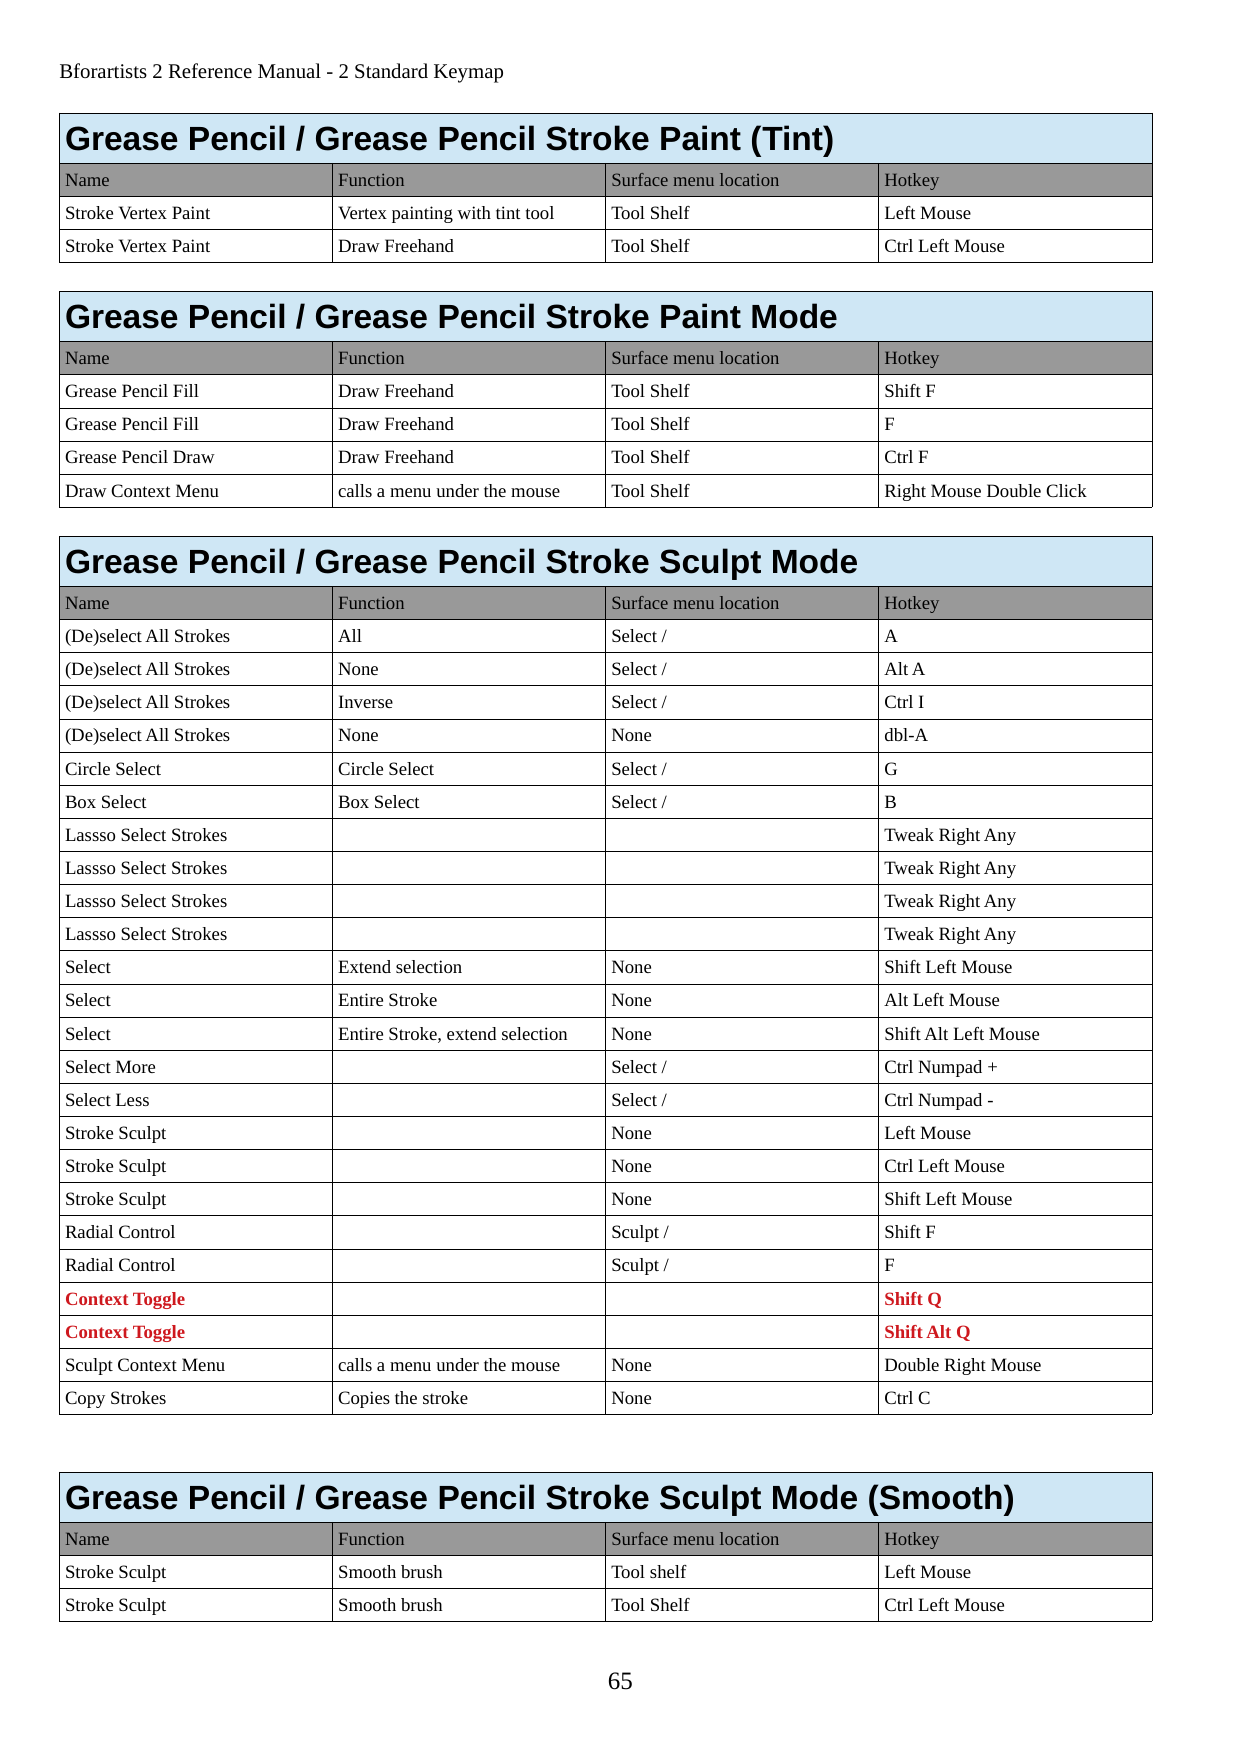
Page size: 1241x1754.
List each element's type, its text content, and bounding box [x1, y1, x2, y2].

table_header Grease Pencil / Grease Pencil Stroke Paint Mode [60, 292, 1152, 341]
table_cell Alt Left Mouse [879, 985, 1152, 1017]
table_cell Circle Select [60, 753, 332, 785]
table_cell (De)select All Strokes [60, 686, 332, 718]
table_cell Hotkey [879, 1523, 1152, 1555]
table_cell Tool Shelf [606, 230, 878, 262]
table_cell [606, 1283, 878, 1315]
table_cell calls a menu under the mouse [333, 475, 605, 507]
table_cell None [606, 985, 878, 1017]
table_cell Left Mouse [879, 1117, 1152, 1149]
table_cell Hotkey [879, 587, 1152, 619]
table_cell [606, 1316, 878, 1348]
table_cell Tool Shelf [606, 475, 878, 507]
table_cell Tool Shelf [606, 375, 878, 407]
table_cell Stroke Sculpt [60, 1183, 332, 1215]
table_cell Inverse [333, 686, 605, 718]
table_cell A [879, 620, 1152, 652]
table_cell Surface menu location [606, 587, 878, 619]
table_cell Shift Alt Left Mouse [879, 1018, 1152, 1050]
table_cell G [879, 753, 1152, 785]
table_cell Sculpt Context Menu [60, 1349, 332, 1381]
table_cell Select Less [60, 1084, 332, 1116]
table_cell None [606, 1382, 878, 1414]
table_cell Shift Left Mouse [879, 951, 1152, 983]
table_cell Ctrl Numpad - [879, 1084, 1152, 1116]
table_cell F [879, 409, 1152, 441]
table_header Grease Pencil / Grease Pencil Stroke Sculpt Mode [60, 537, 1152, 586]
table_cell Context Toggle [60, 1283, 332, 1315]
table_cell Ctrl I [879, 686, 1152, 718]
table_cell Stroke Sculpt [60, 1117, 332, 1149]
table_cell [333, 1117, 605, 1149]
table_cell Draw Freehand [333, 409, 605, 441]
table_cell [606, 918, 878, 950]
table_cell Tool shelf [606, 1556, 878, 1588]
table_cell Function [333, 1523, 605, 1555]
table_cell Hotkey [879, 342, 1152, 374]
table_cell (De)select All Strokes [60, 720, 332, 752]
table_cell Name [60, 587, 332, 619]
table_cell Alt A [879, 653, 1152, 685]
table_cell Entire Stroke, extend selection [333, 1018, 605, 1050]
table_cell Ctrl F [879, 442, 1152, 474]
table_cell Surface menu location [606, 164, 878, 196]
table_cell Draw Freehand [333, 375, 605, 407]
table_cell Stroke Vertex Paint [60, 230, 332, 262]
table_cell Shift Alt Q [879, 1316, 1152, 1348]
table_cell Select [60, 951, 332, 983]
table_cell Double Right Mouse [879, 1349, 1152, 1381]
table_cell Stroke Vertex Paint [60, 197, 332, 229]
table_header Grease Pencil / Grease Pencil Stroke Paint (Tint) [60, 114, 1152, 163]
table_cell Lassso Select Strokes [60, 918, 332, 950]
table_cell Ctrl Left Mouse [879, 1589, 1152, 1621]
table_cell Radial Control [60, 1216, 332, 1248]
table_cell Entire Stroke [333, 985, 605, 1017]
table_cell Ctrl Left Mouse [879, 1150, 1152, 1182]
table_cell Left Mouse [879, 1556, 1152, 1588]
table_cell Surface menu location [606, 1523, 878, 1555]
table_cell [333, 1283, 605, 1315]
table_cell Right Mouse Double Click [879, 475, 1152, 507]
table_cell Grease Pencil Fill [60, 375, 332, 407]
table_cell Select / [606, 686, 878, 718]
table_cell Select More [60, 1051, 332, 1083]
table_cell Box Select [60, 786, 332, 818]
table_cell Circle Select [333, 753, 605, 785]
table_cell Copy Strokes [60, 1382, 332, 1414]
table_cell Copies the stroke [333, 1382, 605, 1414]
table_cell Draw Freehand [333, 230, 605, 262]
table_cell Name [60, 342, 332, 374]
table_cell [333, 1250, 605, 1282]
table_cell Left Mouse [879, 197, 1152, 229]
table_cell Tool Shelf [606, 197, 878, 229]
table_cell Function [333, 587, 605, 619]
table_cell Ctrl C [879, 1382, 1152, 1414]
table_cell Select [60, 985, 332, 1017]
table_cell calls a menu under the mouse [333, 1349, 605, 1381]
table_cell [333, 1051, 605, 1083]
table_cell Tool Shelf [606, 1589, 878, 1621]
table_cell Select [60, 1018, 332, 1050]
table_cell Ctrl Numpad + [879, 1051, 1152, 1083]
table_cell [606, 852, 878, 884]
table_cell Surface menu location [606, 342, 878, 374]
table_cell None [333, 720, 605, 752]
table_cell Function [333, 164, 605, 196]
table_cell Stroke Sculpt [60, 1556, 332, 1588]
table_cell Shift Q [879, 1283, 1152, 1315]
table_cell Smooth brush [333, 1556, 605, 1588]
table_cell Tool Shelf [606, 409, 878, 441]
table_cell Extend selection [333, 951, 605, 983]
table_cell All [333, 620, 605, 652]
table_cell Select / [606, 653, 878, 685]
table_cell [333, 885, 605, 917]
table_cell None [606, 1018, 878, 1050]
table_cell Tool Shelf [606, 442, 878, 474]
table_cell Select / [606, 753, 878, 785]
table_cell Tweak Right Any [879, 885, 1152, 917]
table_cell Sculpt / [606, 1216, 878, 1248]
table_cell [333, 1216, 605, 1248]
table_cell Draw Freehand [333, 442, 605, 474]
table_cell [333, 819, 605, 851]
table_cell Lassso Select Strokes [60, 852, 332, 884]
table_cell Smooth brush [333, 1589, 605, 1621]
table_cell Name [60, 164, 332, 196]
table_cell None [606, 1117, 878, 1149]
table_cell Vertex painting with tint tool [333, 197, 605, 229]
table_cell [606, 885, 878, 917]
table_cell Sculpt / [606, 1250, 878, 1282]
table_cell None [606, 1349, 878, 1381]
table_cell [333, 1150, 605, 1182]
table_cell Select / [606, 620, 878, 652]
table_cell Box Select [333, 786, 605, 818]
table_cell Select / [606, 1051, 878, 1083]
table_cell Function [333, 342, 605, 374]
table_cell Hotkey [879, 164, 1152, 196]
table_cell None [606, 951, 878, 983]
table_cell Radial Control [60, 1250, 332, 1282]
table_cell Lassso Select Strokes [60, 819, 332, 851]
table_cell (De)select All Strokes [60, 620, 332, 652]
table_cell Tweak Right Any [879, 852, 1152, 884]
table_cell None [606, 1183, 878, 1215]
table_cell Shift Left Mouse [879, 1183, 1152, 1215]
table_cell Name [60, 1523, 332, 1555]
table_cell [333, 1316, 605, 1348]
table_cell Stroke Sculpt [60, 1150, 332, 1182]
table_cell Draw Context Menu [60, 475, 332, 507]
table_cell dbl-A [879, 720, 1152, 752]
table_cell (De)select All Strokes [60, 653, 332, 685]
table_cell Stroke Sculpt [60, 1589, 332, 1621]
table_cell Grease Pencil Fill [60, 409, 332, 441]
table_cell Ctrl Left Mouse [879, 230, 1152, 262]
table_cell [606, 819, 878, 851]
table_cell [333, 1084, 605, 1116]
table_cell Shift F [879, 1216, 1152, 1248]
table_cell Shift F [879, 375, 1152, 407]
table_cell [333, 918, 605, 950]
table_cell Select / [606, 786, 878, 818]
table_cell F [879, 1250, 1152, 1282]
table_cell Lassso Select Strokes [60, 885, 332, 917]
table_cell Grease Pencil Draw [60, 442, 332, 474]
table_cell B [879, 786, 1152, 818]
table_cell None [606, 1150, 878, 1182]
table_cell Select / [606, 1084, 878, 1116]
table_cell Tweak Right Any [879, 918, 1152, 950]
table_cell None [606, 720, 878, 752]
table_cell Tweak Right Any [879, 819, 1152, 851]
table_cell Context Toggle [60, 1316, 332, 1348]
table_cell [333, 1183, 605, 1215]
table_cell None [333, 653, 605, 685]
table_cell [333, 852, 605, 884]
table_header Grease Pencil / Grease Pencil Stroke Sculpt Mode (Smooth) [60, 1473, 1152, 1522]
